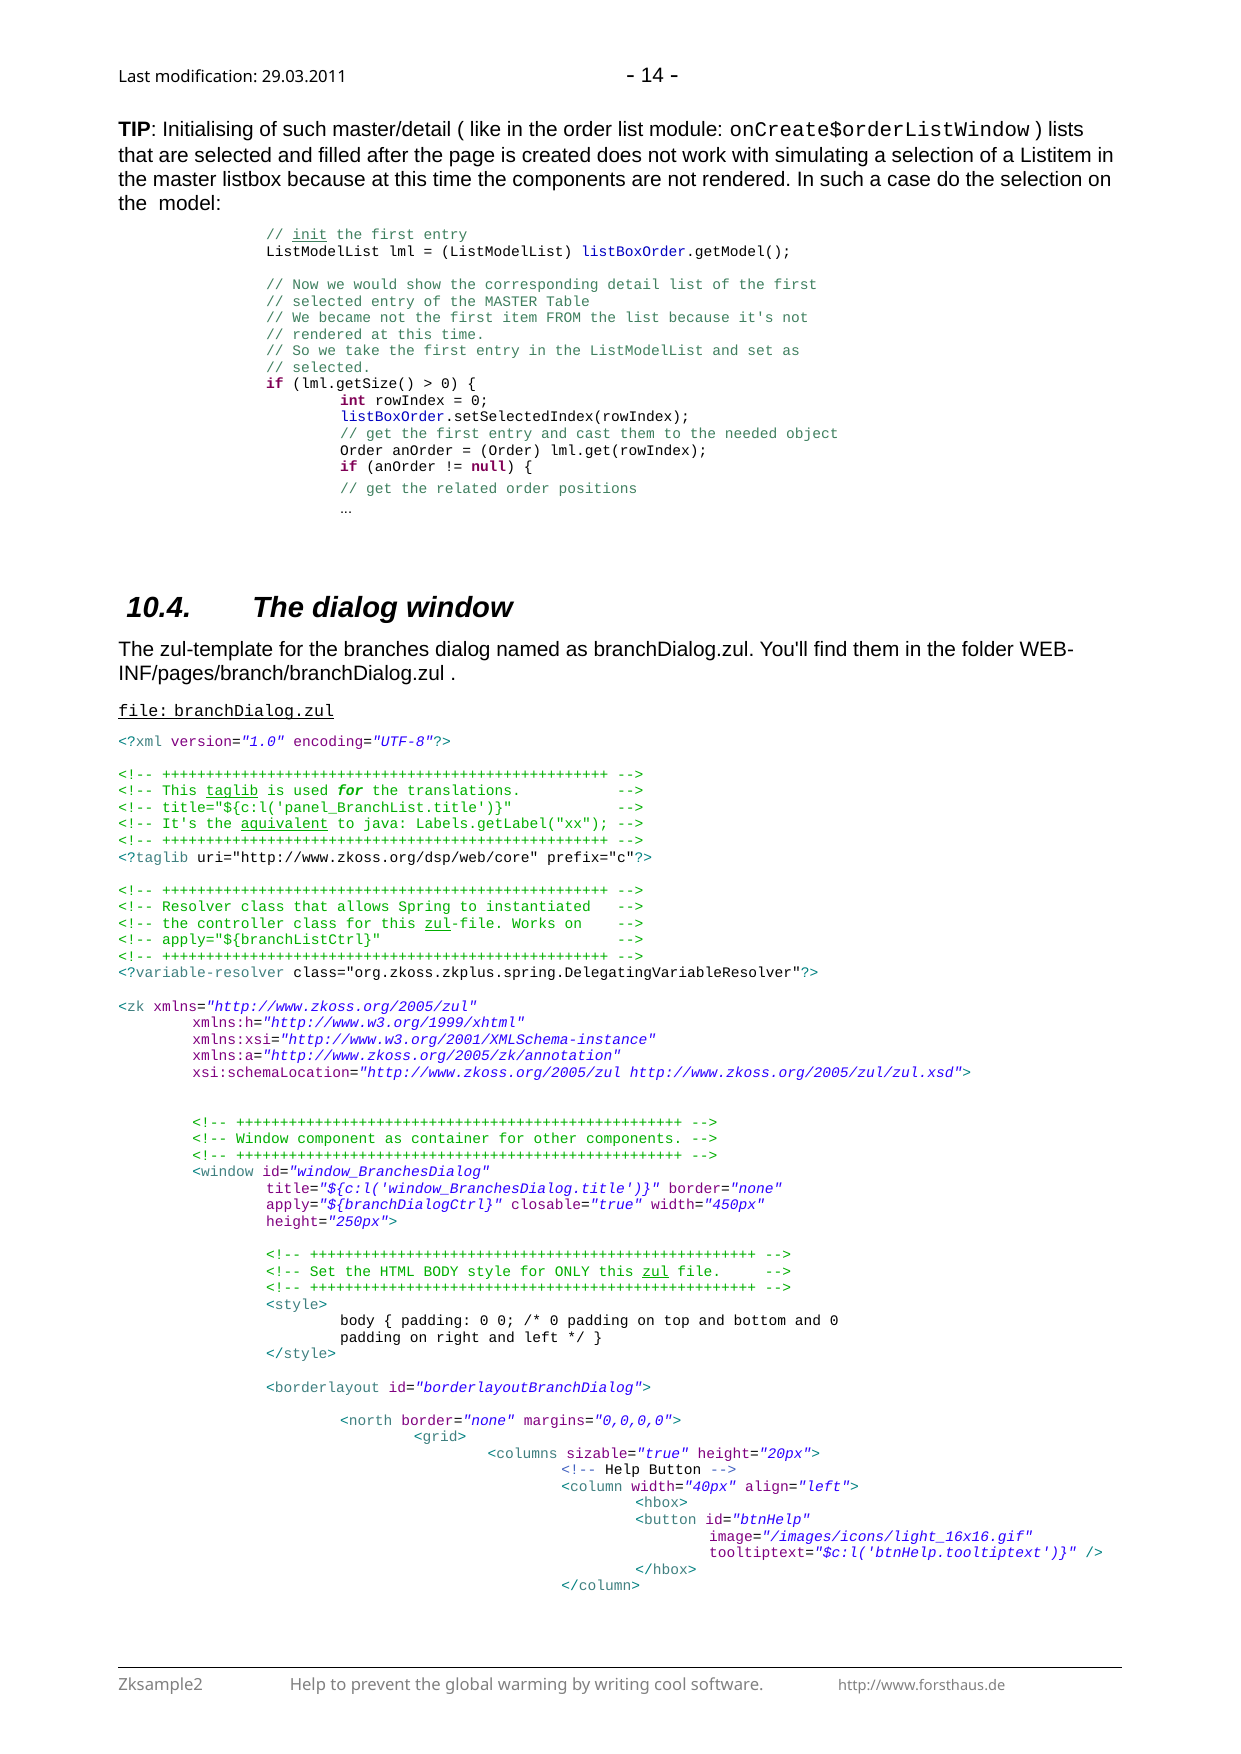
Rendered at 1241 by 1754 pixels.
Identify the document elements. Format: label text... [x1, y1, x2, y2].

text </column> [118, 1578, 1122, 1595]
text <button id="btnHelp" [118, 1512, 1122, 1529]
text // Now we would show the corresponding detail list of the first [118, 277, 1122, 294]
text TIP: Initialising of such master/detail ( like in the order list module: onCreate$orderListWindow ) lists that are selected and filled after the page is created does not work with simulating a selection of a Listitem in the master listbox because at this time the components are not rendered. In such a case do the selection on the model: [118, 117, 1122, 215]
text image="/images/icons/light_16x16.gif" [118, 1529, 1122, 1545]
text title="${c:l('window_BranchesDialog.title')}" border="none" [118, 1181, 1122, 1198]
text <!-- Help Button --> [118, 1463, 1122, 1479]
subtitle The dialog window [118, 590, 1122, 624]
text <zk xmlns="http://www.zkoss.org/2005/zul" [118, 999, 1122, 1015]
text // We became not the first item FROM the list because it's not [118, 310, 1122, 327]
text <!-- Set the HTML BODY style for ONLY this zul file. --> [118, 1264, 1122, 1280]
text padding on right and left */ } [118, 1330, 1122, 1347]
text <!-- +++++++++++++++++++++++++++++++++++++++++++++++++++ --> [118, 833, 1122, 850]
text <window id="window_BranchesDialog" [118, 1164, 1122, 1181]
text // So we take the first entry in the ListModelList and set as [118, 343, 1122, 360]
text xsi:schemaLocation="http://www.zkoss.org/2005/zul http://www.zkoss.org/2005/zul/zul.xsd"> [118, 1065, 1122, 1082]
text <!-- +++++++++++++++++++++++++++++++++++++++++++++++++++ --> [118, 767, 1122, 783]
text <!-- It's the aquivalent to java: Labels.getLabel("xx"); --> [118, 817, 1122, 833]
text // get the first entry and cast them to the needed object [118, 426, 1122, 443]
text <?taglib uri="http://www.zkoss.org/dsp/web/core" prefix="c"?> [118, 850, 1122, 866]
text file: branchDialog.zul [118, 697, 1122, 721]
text <!-- +++++++++++++++++++++++++++++++++++++++++++++++++++ --> [118, 1115, 1122, 1131]
text // selected. [118, 360, 1122, 377]
text <north border="none" margins="0,0,0,0"> [118, 1413, 1122, 1429]
text <?xml version="1.0" encoding="UTF-8"?> [118, 734, 1122, 750]
text <!-- apply="${branchListCtrl}" --> [118, 933, 1122, 949]
text <!-- Resolver class that allows Spring to instantiated --> [118, 899, 1122, 916]
text // init the first entry [118, 227, 1122, 244]
text // rendered at this time. [118, 327, 1122, 343]
text height="250px"> [118, 1214, 1122, 1231]
text // get the related order positions [118, 476, 1122, 499]
text tooltiptext="$c:l('btnHelp.tooltiptext')}" /> [118, 1545, 1122, 1562]
text ... [118, 499, 1122, 516]
text apply="${branchDialogCtrl}" closable="true" width="450px" [118, 1198, 1122, 1214]
text <?variable-resolver class="org.zkoss.zkplus.spring.DelegatingVariableResolver"?> [118, 966, 1122, 982]
text <!-- +++++++++++++++++++++++++++++++++++++++++++++++++++ --> [118, 883, 1122, 899]
text <columns sizable="true" height="20px"> [118, 1446, 1122, 1463]
text if (anOrder != null) { [118, 459, 1122, 476]
text <!-- +++++++++++++++++++++++++++++++++++++++++++++++++++ --> [118, 1247, 1122, 1264]
text // selected entry of the MASTER Table [118, 294, 1122, 310]
text <!-- Window component as container for other components. --> [118, 1131, 1122, 1148]
text if (lml.getSize() > 0) { [118, 377, 1122, 393]
text The zul-template for the branches dialog named as branchDialog.zul. You'll find them in the folder WEB-INF/pages/branch/branchDialog.zul . [118, 636, 1122, 684]
text ListModelList lml = (ListModelList) listBoxOrder.getModel(); [118, 244, 1122, 261]
text <column width="40px" align="left"> [118, 1479, 1122, 1496]
text <borderlayout id="borderlayoutBranchDialog"> [118, 1380, 1122, 1396]
text <!-- +++++++++++++++++++++++++++++++++++++++++++++++++++ --> [118, 1148, 1122, 1164]
text <!-- +++++++++++++++++++++++++++++++++++++++++++++++++++ --> [118, 949, 1122, 966]
text </hbox> [118, 1562, 1122, 1578]
text <hbox> [118, 1496, 1122, 1512]
text <grid> [118, 1429, 1122, 1446]
text int rowIndex = 0; [118, 393, 1122, 410]
text xmlns:xsi="http://www.w3.org/2001/XMLSchema-instance" [118, 1032, 1122, 1048]
text listBoxOrder.setSelectedIndex(rowIndex); [118, 410, 1122, 426]
text body { padding: 0 0; /* 0 padding on top and bottom and 0 [118, 1313, 1122, 1330]
text Order anOrder = (Order) lml.get(rowIndex); [118, 443, 1122, 459]
text </style> [118, 1347, 1122, 1363]
text <!-- the controller class for this zul-file. Works on --> [118, 916, 1122, 933]
text xmlns:h="http://www.w3.org/1999/xhtml" [118, 1015, 1122, 1032]
text <!-- title="${c:l('panel_BranchList.title')}" --> [118, 800, 1122, 817]
text xmlns:a="http://www.zkoss.org/2005/zk/annotation" [118, 1048, 1122, 1065]
text <!-- +++++++++++++++++++++++++++++++++++++++++++++++++++ --> [118, 1280, 1122, 1297]
text <style> [118, 1297, 1122, 1313]
text <!-- This taglib is used for the translations. --> [118, 783, 1122, 800]
